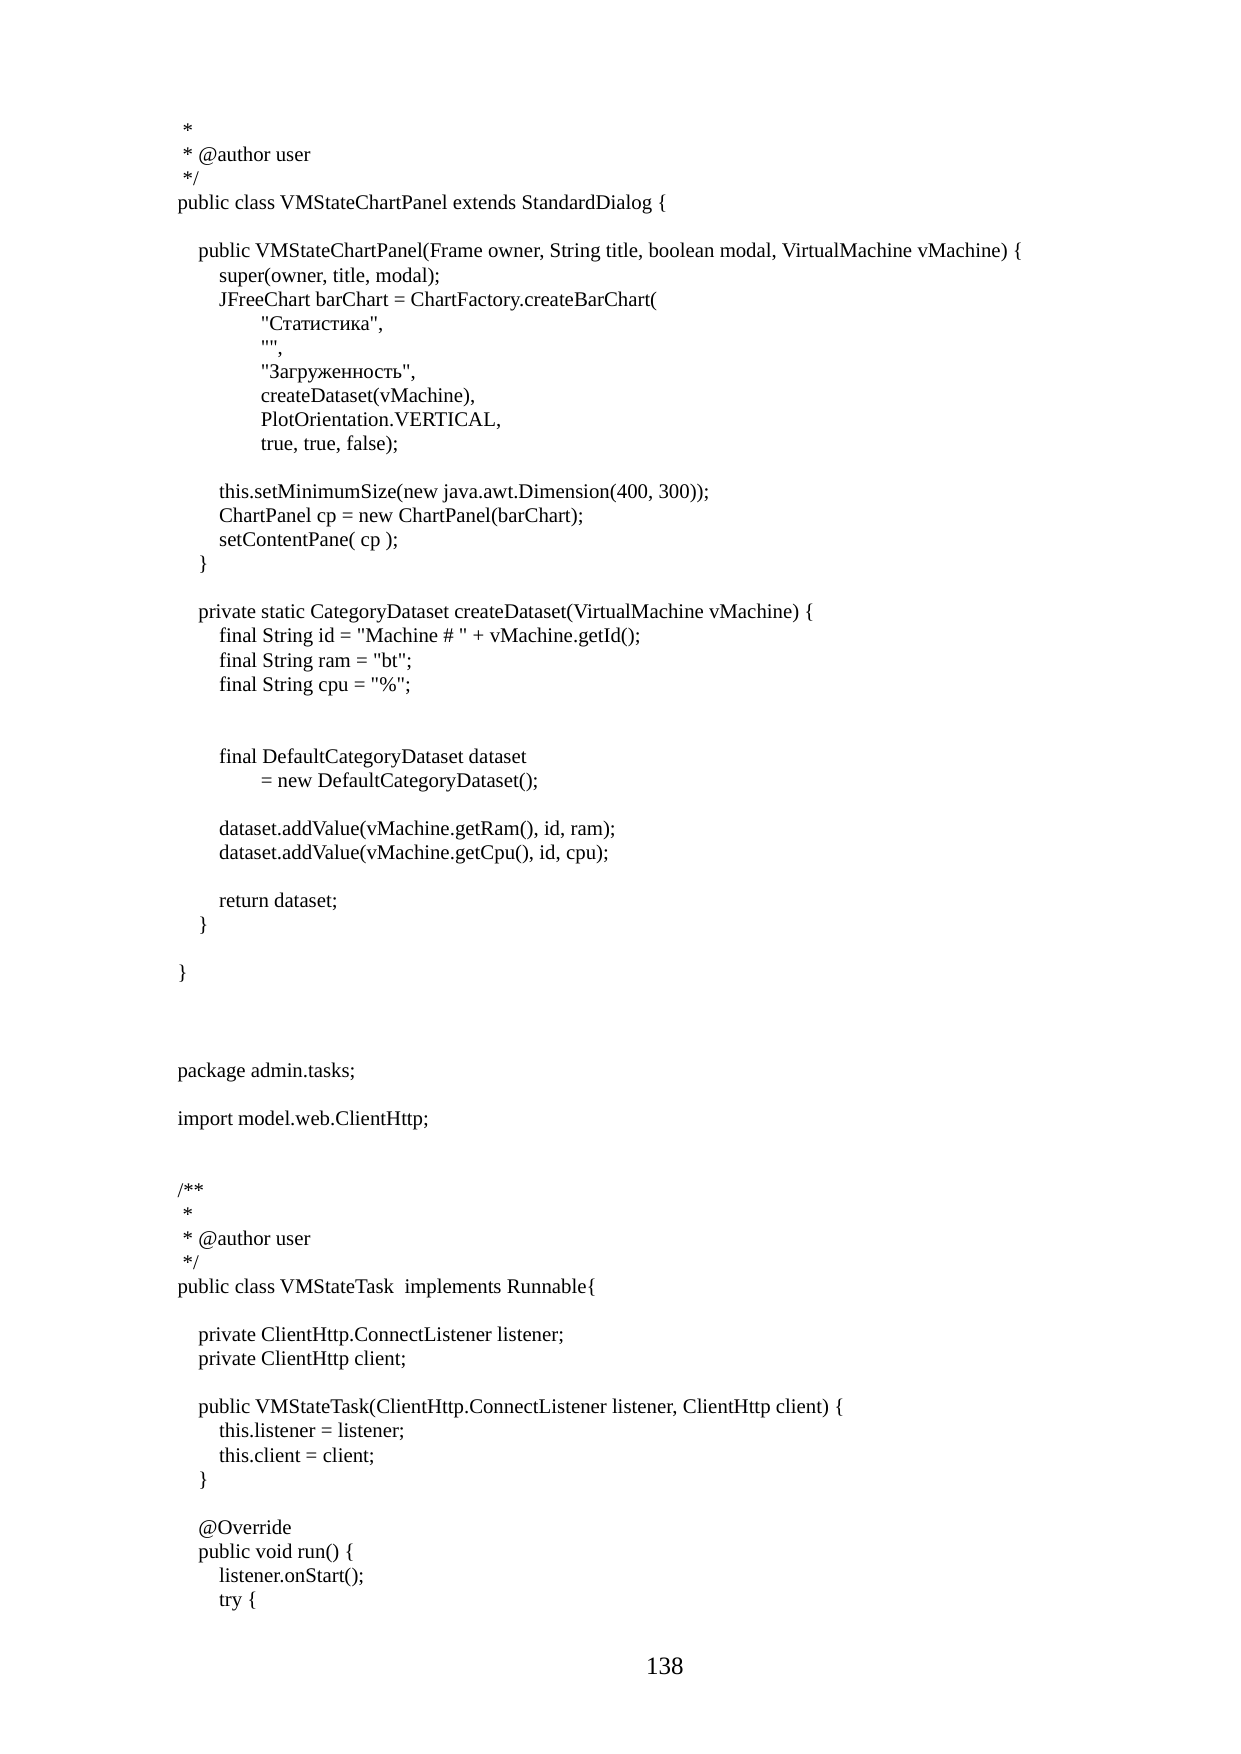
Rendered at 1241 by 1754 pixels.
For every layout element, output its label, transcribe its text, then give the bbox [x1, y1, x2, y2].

text package admin.tasks; import model.web.ClientHttp; /** * * @author user */ public class VMStateTask implements Runnable{ private ClientHttp.ConnectListener listener; private ClientHttp client; public VMStateTask(ClientHttp.ConnectListener listener, ClientHttp client) { this.listener = listener; this.client = client; } @Override public void run() { listener.onStart(); try { [177, 1057, 1152, 1611]
text * * @author user */ public class VMStateChartPanel extends StandardDialog { public VMStateChartPanel(Frame owner, String title, boolean modal, VirtualMachine vMachine) { super(owner, title, modal); JFreeChart barChart = ChartFactory.createBarChart( "Статистика", "", "Загруженность", createDataset(vMachine), PlotOrientation.VERTICAL, true, true, false); this.setMinimumSize(new java.awt.Dimension(400, 300)); ChartPanel cp = new ChartPanel(barChart); setContentPane( cp ); } private static CategoryDataset createDataset(VirtualMachine vMachine) { final String id = "Machine # " + vMachine.getId(); final String ram = "bt"; final String cpu = "%"; final DefaultCategoryDataset dataset = new DefaultCategoryDataset(); dataset.addValue(vMachine.getRam(), id, ram); dataset.addValue(vMachine.getCpu(), id, cpu); return dataset; } } [177, 118, 1152, 1008]
